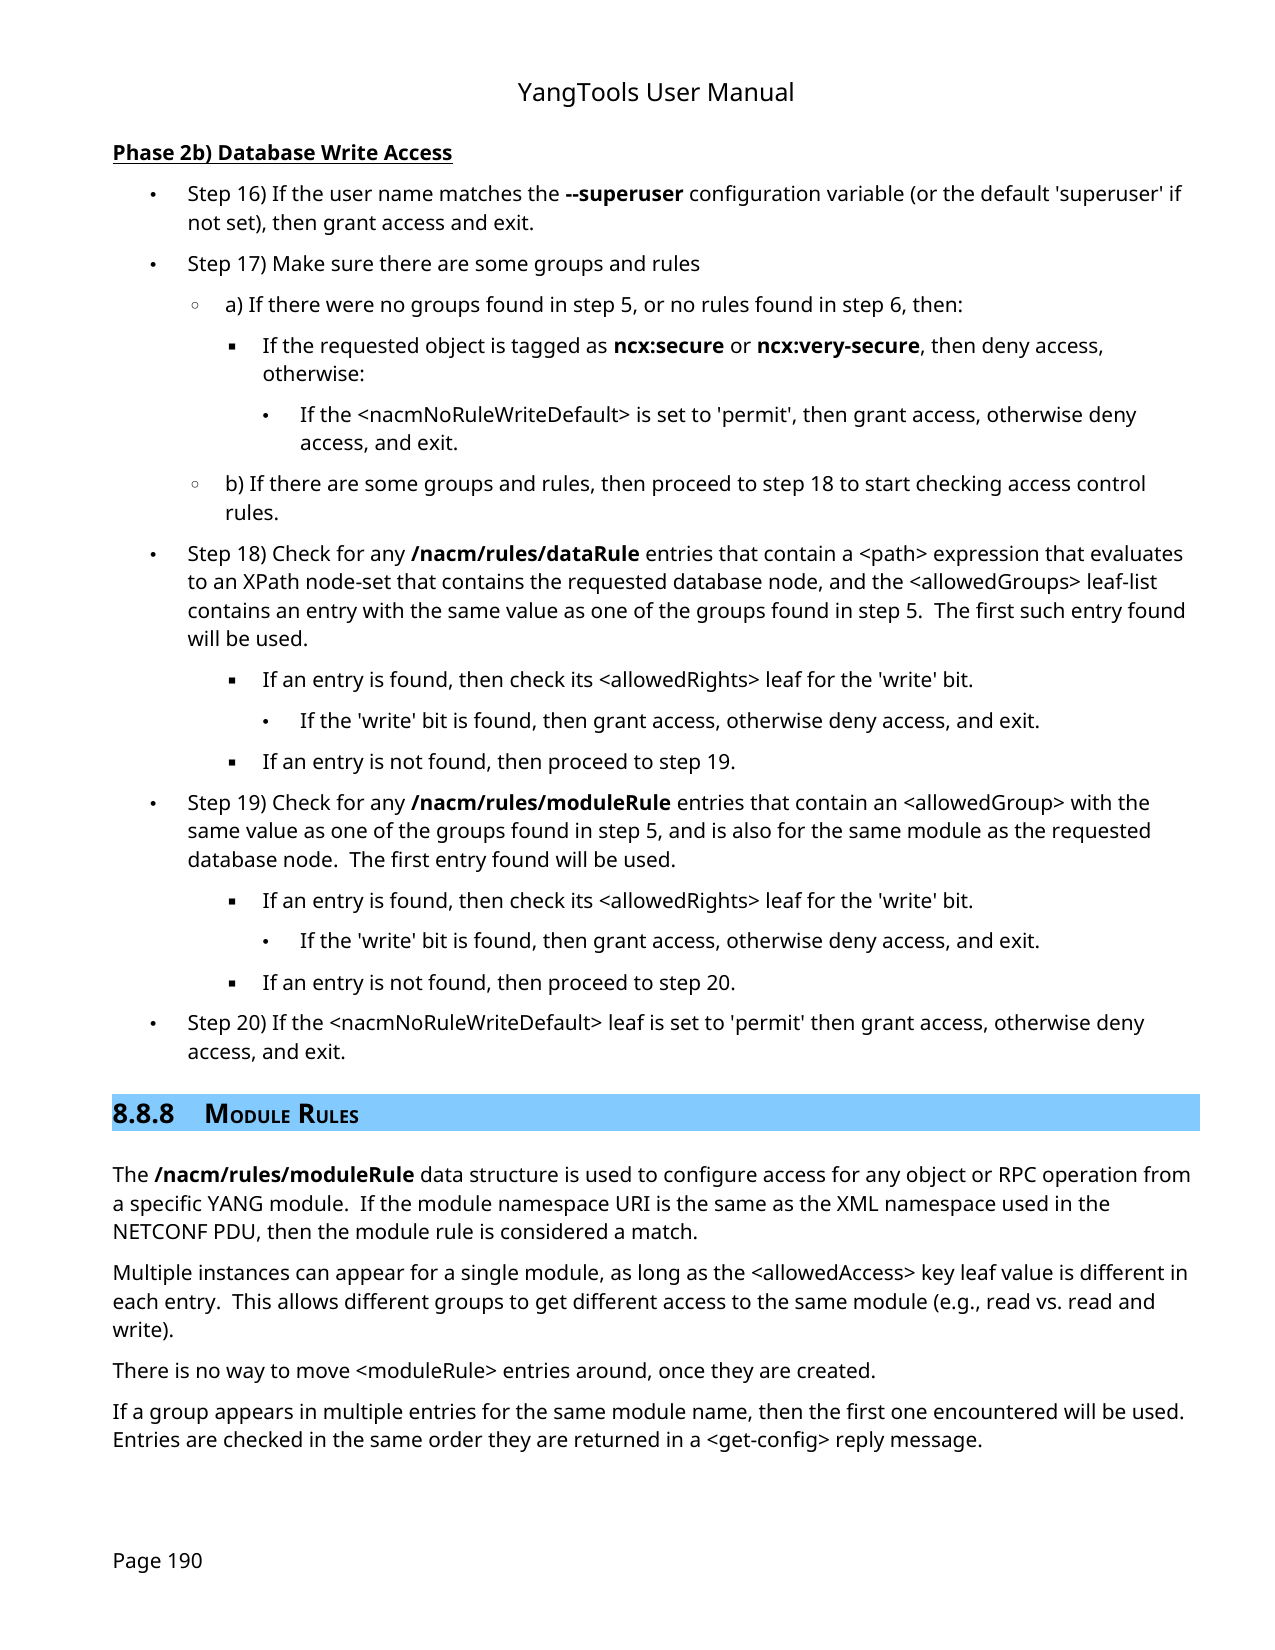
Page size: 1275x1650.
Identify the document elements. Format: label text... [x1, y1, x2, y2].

list If an entry is found, then check its <allowedRights> leaf for the 'write' bit. [225, 665, 1200, 693]
subtitle Module Rules [112, 1094, 1200, 1131]
list Step 20) If the <nacmNoRuleWriteDefault> leaf is set to 'permit' then grant access, otherwise deny access, and exit. [150, 1008, 1200, 1065]
list If an entry is not found, then proceed to step 19. [225, 747, 1200, 775]
list Step 18) Check for any /nacm/rules/dataRule entries that contain a <path> expression that evaluates to an XPath node-set that contains the requested database node, and the <allowedGroups> leaf-list contains an entry with the same value as one of the groups found in step 5. The first such entry found will be used. [150, 539, 1200, 653]
text Multiple instances can appear for a single module, as long as the <allowedAccess> key leaf value is different in each entry. This allows different groups to get different access to the same module (e.g., read vs. read and write). [112, 1258, 1200, 1344]
text Phase 2b) Database Write Access [112, 138, 1200, 167]
list If the 'write' bit is found, then grant access, otherwise deny access, and exit. [262, 927, 1200, 955]
list If the <nacmNoRuleWriteDefault> is set to 'permit', then grant access, otherwise deny access, and exit. [262, 400, 1200, 457]
list Step 16) If the user name matches the --superuser configuration variable (or the default 'superuser' if not set), then grant access and exit. [150, 179, 1200, 236]
list If an entry is found, then check its <allowedRights> leaf for the 'write' bit. [225, 886, 1200, 914]
list b) If there are some groups and rules, then proceed to step 18 to start checking access control rules. [187, 469, 1200, 526]
list If the requested object is tagged as ncx:secure or ncx:very-secure, then deny access, otherwise: [225, 331, 1200, 388]
text If a group appears in multiple entries for the same module name, then the first one encountered will be used. Entries are checked in the same order they are returned in a <get-config> reply message. [112, 1397, 1200, 1454]
text The /nacm/rules/moduleRule data structure is used to configure access for any object or RPC operation from a specific YANG module. If the module namespace URI is the same as the XML namespace used in the NETCONF PDU, then the module rule is considered a match. [112, 1161, 1200, 1246]
list If an entry is not found, then proceed to step 20. [225, 968, 1200, 996]
text There is no way to move <moduleRule> entries around, once they are created. [112, 1356, 1200, 1385]
list Step 17) Make sure there are some groups and rules [150, 249, 1200, 277]
list If the 'write' bit is found, then grant access, otherwise deny access, and exit. [262, 706, 1200, 734]
list Step 19) Check for any /nacm/rules/moduleRule entries that contain an <allowedGroup> with the same value as one of the groups found in step 5, and is also for the same module as the requested database node. The first entry found will be used. [150, 788, 1200, 873]
list a) If there were no groups found in step 5, or no rules found in step 6, then: [187, 290, 1200, 318]
